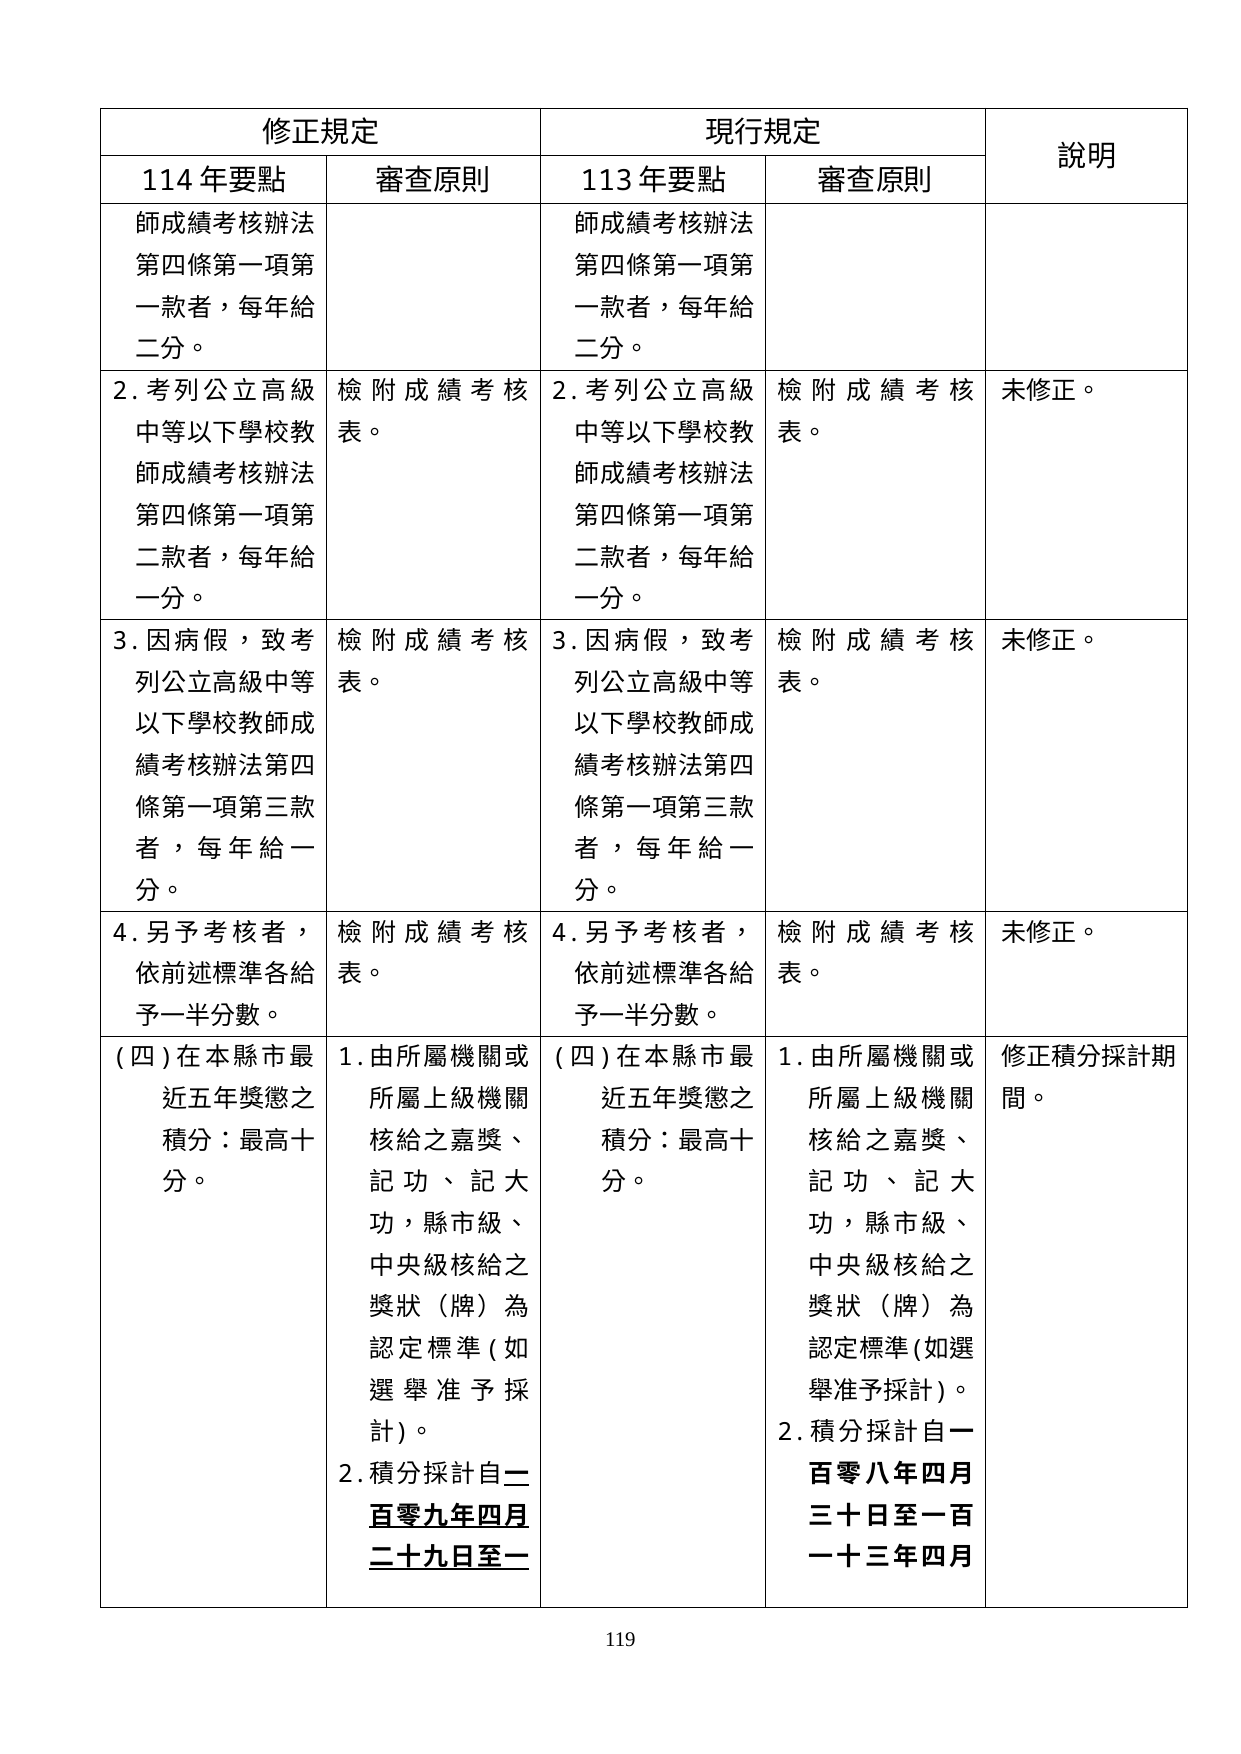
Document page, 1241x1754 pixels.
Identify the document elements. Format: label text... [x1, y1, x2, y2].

table_cell 4.另予考核者，依前述標準各給予一半分數。 [101, 912, 326, 1036]
table_cell 檢附成績考核表。 [766, 371, 985, 619]
table_cell 1.由所屬機關或所屬上級機關核給之嘉獎、記功、記大功，縣市級、中央級核給之獎狀（牌）為認定標準(如選舉准予採計)。 2.積分採計自一百零九年四月二十九日至一 [327, 1037, 540, 1607]
table_cell 師成績考核辦法第四條第一項第一款者，每年給二分。 [101, 204, 326, 369]
table_cell 檢附成績考核表。 [766, 912, 985, 1036]
table_cell 3.因病假，致考列公立高級中等以下學校教師成績考核辦法第四條第一項第三款者，每年給一分。 [101, 620, 326, 911]
table_cell 114年要點 [101, 156, 326, 203]
table_cell 113年要點 [541, 156, 765, 203]
table_cell 4.另予考核者，依前述標準各給予一半分數。 [541, 912, 765, 1036]
table_cell [766, 204, 985, 369]
table_cell 師成績考核辦法第四條第一項第一款者，每年給二分。 [541, 204, 765, 369]
table_cell 修正積分採計期間。 [986, 1037, 1187, 1607]
table_cell 檢附成績考核表。 [327, 912, 540, 1036]
table_cell (四)在本縣市最近五年獎懲之積分：最高十分。 [101, 1037, 326, 1607]
table_cell 未修正。 [986, 912, 1187, 1036]
table_cell 審查原則 [327, 156, 540, 203]
table_cell 審查原則 [766, 156, 985, 203]
table_cell [327, 204, 540, 369]
table_cell 檢附成績考核表。 [766, 620, 985, 911]
table_cell [986, 204, 1187, 369]
table_cell 檢附成績考核表。 [327, 620, 540, 911]
table_cell 2.考列公立高級中等以下學校教師成績考核辦法第四條第一項第二款者，每年給一分。 [541, 371, 765, 619]
table_header 修正規定 [101, 109, 540, 155]
table_cell 3.因病假，致考列公立高級中等以下學校教師成績考核辦法第四條第一項第三款者，每年給一分。 [541, 620, 765, 911]
table_cell 未修正。 [986, 620, 1187, 911]
table_cell 未修正。 [986, 371, 1187, 619]
table_cell 1.由所屬機關或所屬上級機關核給之嘉獎、記功、記大功，縣市級、中央級核給之獎狀（牌）為認定標準(如選舉准予採計)。 2.積分採計自一百零八年四月三十日至一百一十三年四月 [766, 1037, 985, 1607]
table_cell 檢附成績考核表。 [327, 371, 540, 619]
table_cell 2.考列公立高級中等以下學校教師成績考核辦法第四條第一項第二款者，每年給一分。 [101, 371, 326, 619]
table_header 現行規定 [541, 109, 985, 155]
table_cell (四)在本縣市最近五年獎懲之積分：最高十分。 [541, 1037, 765, 1607]
table_header 說明 [986, 109, 1187, 203]
